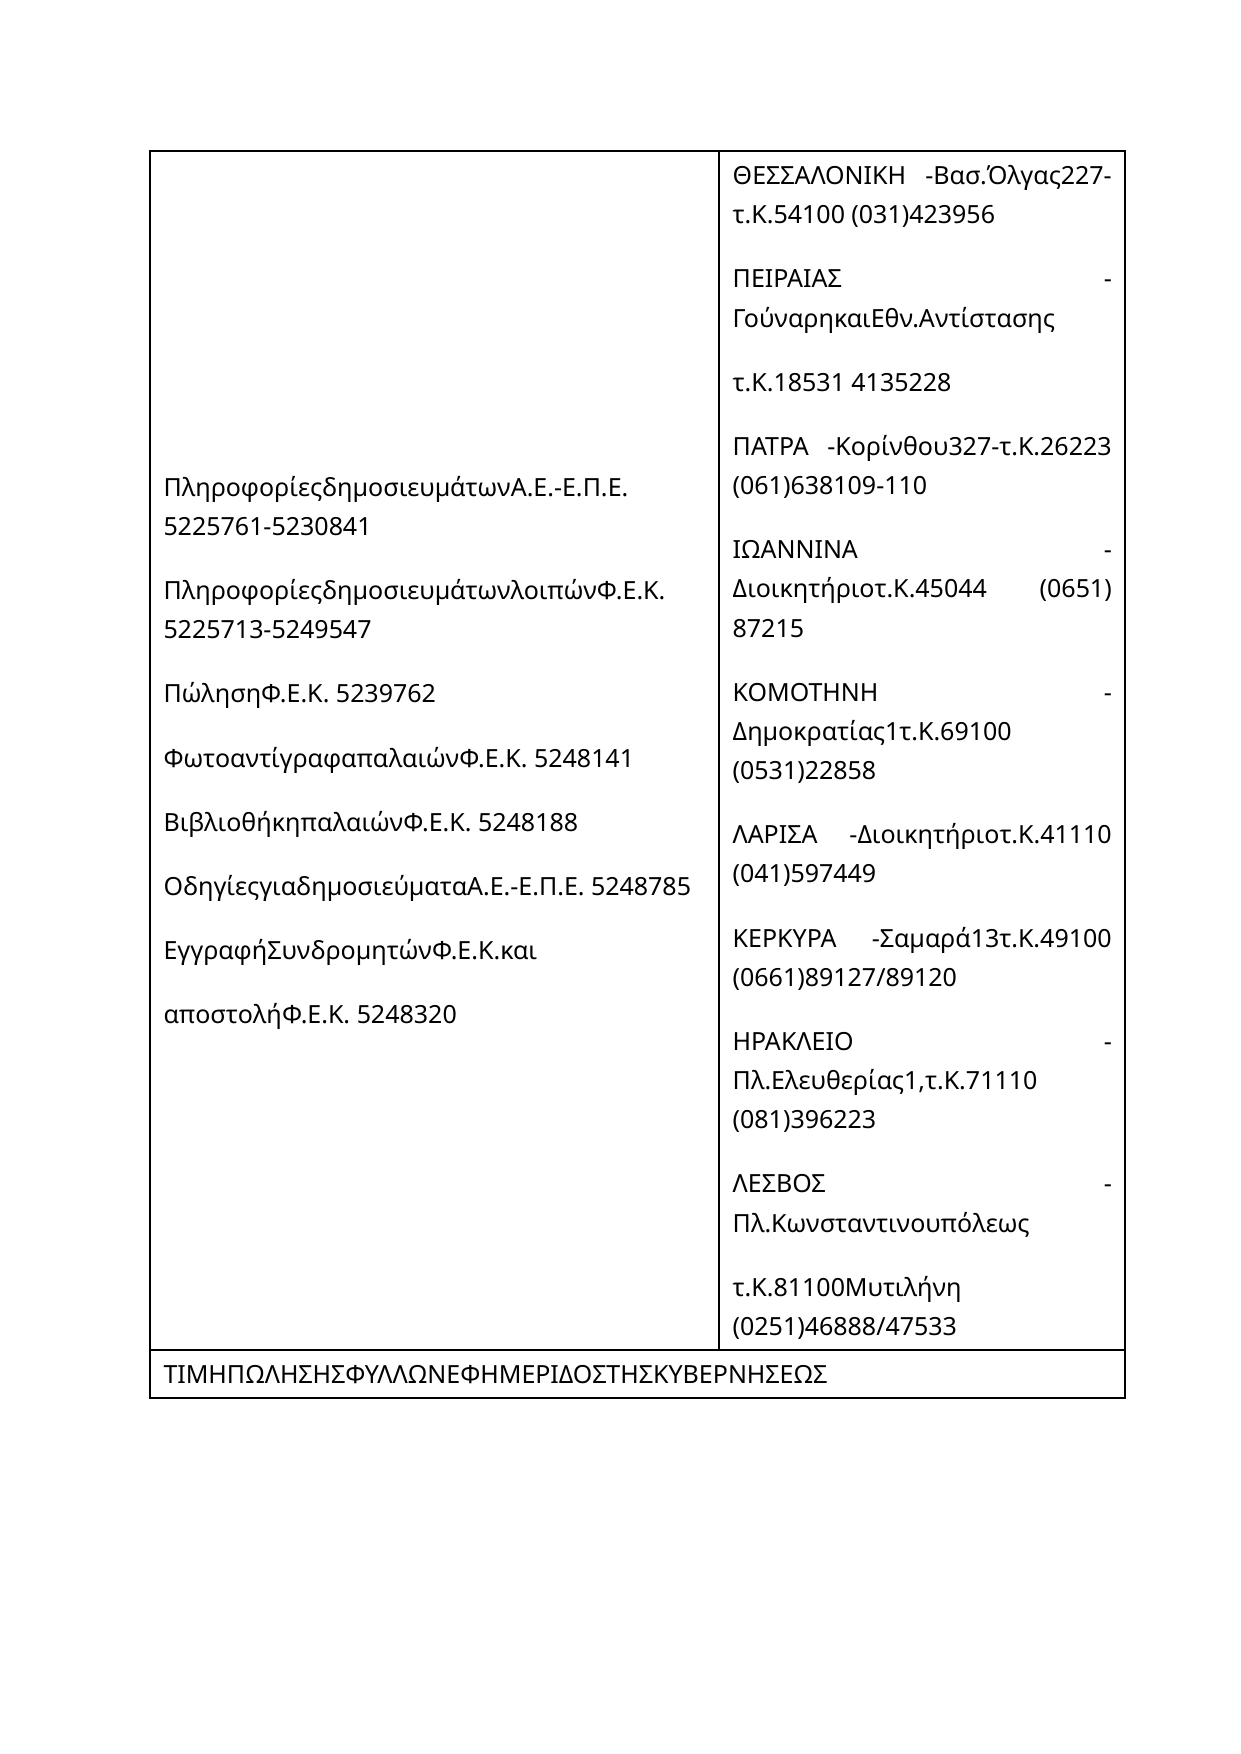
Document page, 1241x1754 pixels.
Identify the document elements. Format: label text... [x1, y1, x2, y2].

table_cell ΘΕΣΣΑΛΟΝΙΚΗ -Βασ.Όλγας227-τ.Κ.54100 (031)423956 ΠΕΙΡΑΙΑΣ -ΓούναρηκαιΕθν.Αντίστασης τ.Κ.18531 4135228 ΠΑΤΡΑ -Κορίνθου327-τ.Κ.26223 (061)638109-110 ΙΩΑΝΝΙΝΑ -Διοικητήριοτ.Κ.45044 (0651) 87215 ΚΟΜΟΤΗΝΗ -Δημοκρατίας1τ.Κ.69100 (0531)22858 ΛΑΡΙΣΑ -Διοικητήριοτ.Κ.41110 (041)597449 ΚΕΡΚΥΡΑ -Σαμαρά13τ.Κ.49100 (0661)89127/89120 ΗΡΑΚΛΕΙΟ -Πλ.Ελευθερίας1,τ.Κ.71110 (081)396223 ΛΕΣΒΟΣ -Πλ.Κωνσταντινουπόλεως τ.Κ.81100Μυτιλήνη (0251)46888/47533 [720, 152, 1124, 1349]
table_cell ΤΙΜΗΠΩΛΗΣΗΣΦΥΛΛΩΝΕΦΗΜΕΡΙΔΟΣΤΗΣΚΥΒΕΡΝΗΣΕΩΣ [151, 1351, 1124, 1397]
table_cell ΠληροφορίεςδημοσιευμάτωνΑ.Ε.-Ε.Π.Ε. 5225761-5230841 ΠληροφορίεςδημοσιευμάτωνλοιπώνΦ.Ε.Κ. 5225713-5249547 ΠώλησηΦ.Ε.Κ. 5239762 ΦωτοαντίγραφαπαλαιώνΦ.Ε.Κ. 5248141 ΒιβλιοθήκηπαλαιώνΦ.Ε.Κ. 5248188 ΟδηγίεςγιαδημοσιεύματαΑ.Ε.-Ε.Π.Ε. 5248785 ΕγγραφήΣυνδρομητώνΦ.Ε.Κ.και αποστολήΦ.Ε.Κ. 5248320 [151, 152, 718, 1349]
